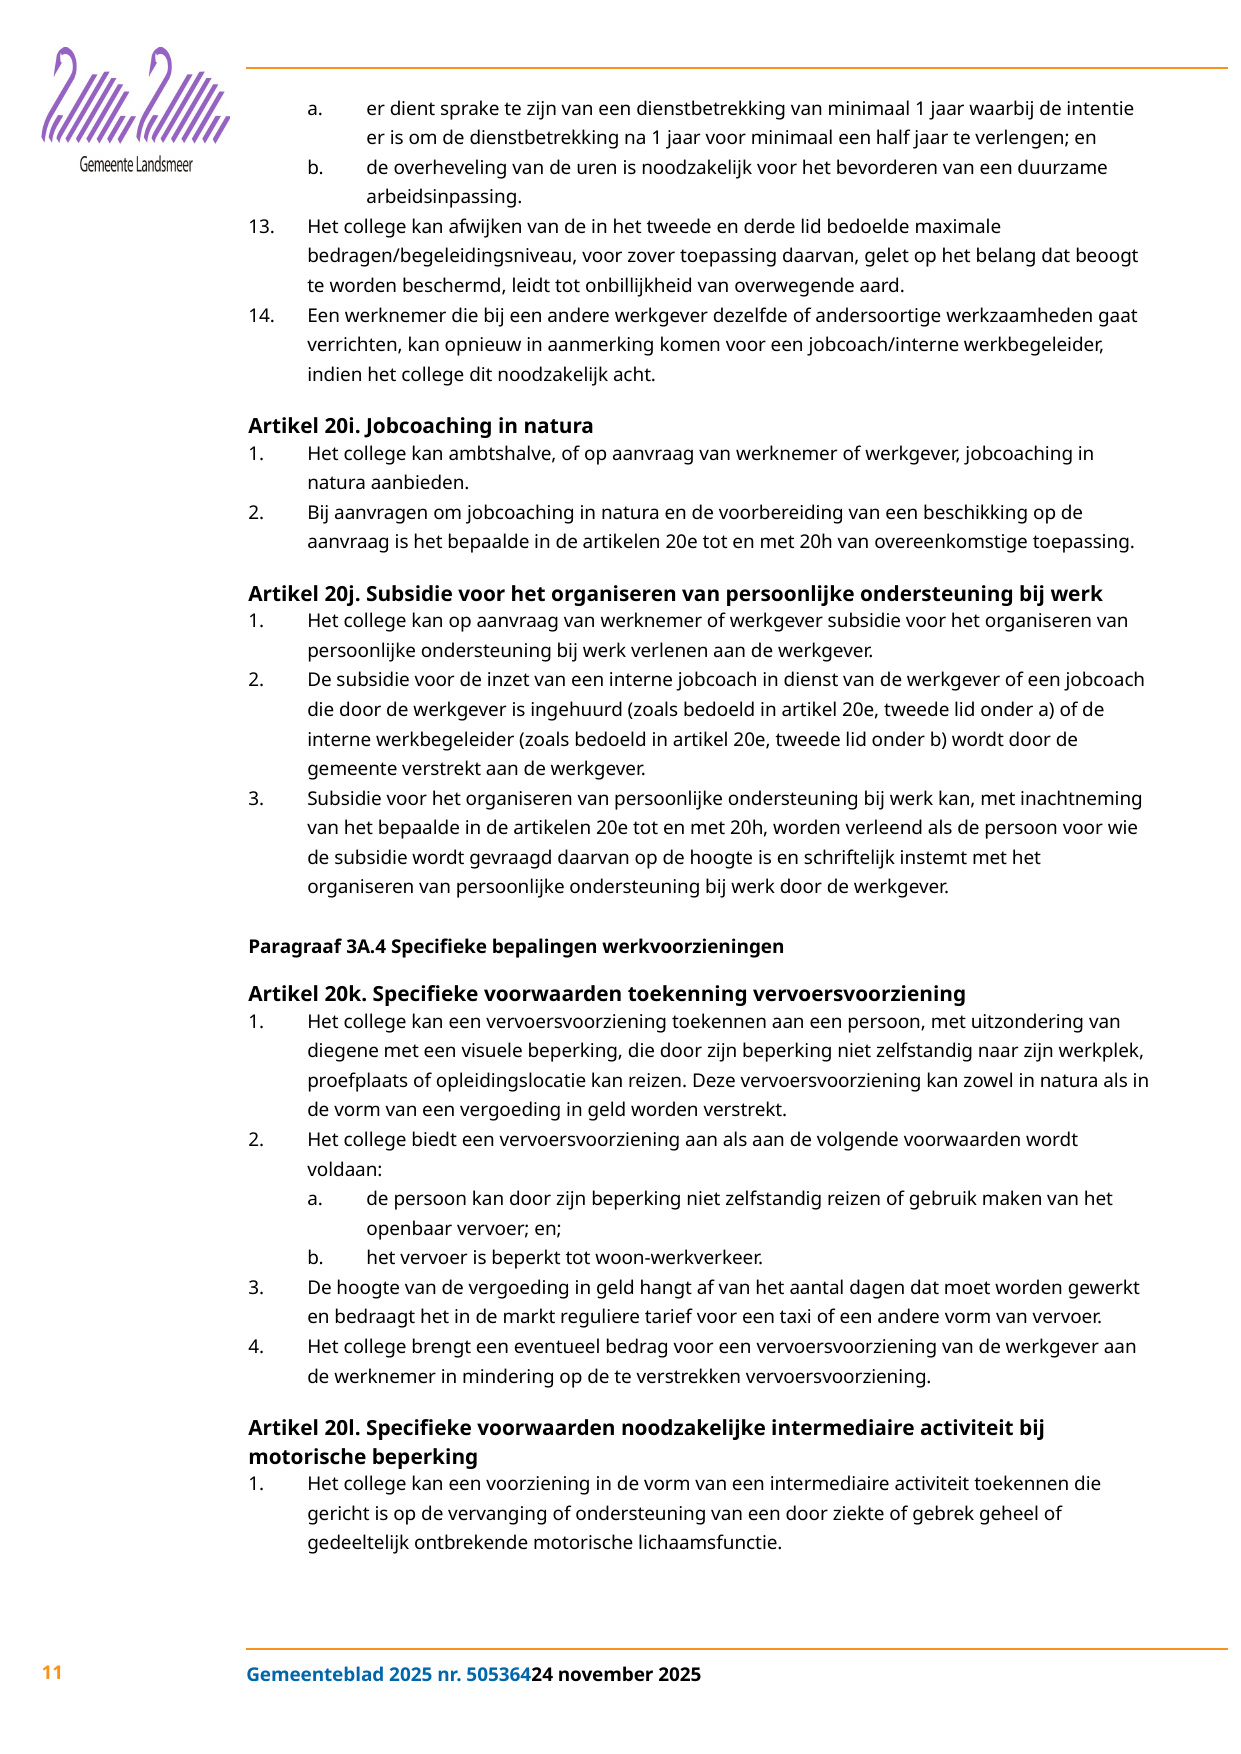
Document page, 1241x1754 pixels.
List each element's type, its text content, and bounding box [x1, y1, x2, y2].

list Het college kan afwijken van de in het tweede en derde lid bedoelde maximale bedragen/begeleidingsniveau, voor zover toepassing daarvan, gelet op het belang dat beoogt te worden beschermd, leidt tot onbillijkheid van overwegende aard. [248, 213, 1152, 298]
list Het college brengt een eventueel bedrag voor een vervoersvoorziening van de werkgever aan de werknemer in mindering op de te verstrekken vervoersvoorziening. [248, 1333, 1152, 1389]
text Artikel 20l. Specifieke voorwaarden noodzakelijke intermediaire activiteit bij motorische beperking [248, 1413, 1152, 1470]
list Bij aanvragen om jobcoaching in natura en de voorbereiding van een beschikking op de aanvraag is het bepaalde in de artikelen 20e tot en met 20h van overeenkomstige toepassing. [248, 499, 1152, 554]
list De hoogte van de vergoeding in geld hangt af van het aantal dagen dat moet worden gewerkt en bedraagt het in de markt reguliere tarief voor een taxi of een andere vorm van vervoer. [248, 1274, 1152, 1329]
picture [41, 47, 231, 172]
list Het college biedt een vervoersvoorziening aan als aan de volgende voorwaarden wordt voldaan: [248, 1126, 1152, 1182]
list De subsidie voor de inzet van een interne jobcoach in dienst van de werkgever of een jobcoach die door de werkgever is ingehuurd (zoals bedoeld in artikel 20e, tweede lid onder a) of de interne werkbegeleider (zoals bedoeld in artikel 20e, tweede lid onder b) wordt door de gemeente verstrekt aan de werkgever. [248, 667, 1152, 781]
list Het college kan een vervoersvoorziening toekennen aan een persoon, met uitzondering van diegene met een visuele beperking, die door zijn beperking niet zelfstandig naar zijn werkplek, proefplaats of opleidingslocatie kan reizen. Deze vervoersvoorziening kan zowel in natura als in de vorm van een vergoeding in geld worden verstrekt. [248, 1008, 1152, 1122]
list Het college kan een voorziening in de vorm van een intermediaire activiteit toekennen die gericht is op de vervanging of ondersteuning van een door ziekte of gebrek geheel of gedeeltelijk ontbrekende motorische lichaamsfunctie. [248, 1470, 1152, 1555]
text Artikel 20k. Specifieke voorwaarden toekenning vervoersvoorziening [248, 979, 1152, 1008]
list Het college kan op aanvraag van werknemer of werkgever subsidie voor het organiseren van persoonlijke ondersteuning bij werk verlenen aan de werkgever. [248, 607, 1152, 663]
list het vervoer is beperkt tot woon-werkverkeer. [307, 1244, 1152, 1270]
list de overheveling van de uren is noodzakelijk voor het bevorderen van een duurzame arbeidsinpassing. [307, 154, 1152, 209]
list Het college kan ambtshalve, of op aanvraag van werknemer of werkgever, jobcoaching in natura aanbieden. [248, 440, 1152, 495]
text Artikel 20j. Subsidie voor het organiseren van persoonlijke ondersteuning bij werk [248, 579, 1152, 607]
list Subsidie voor het organiseren van persoonlijke ondersteuning bij werk kan, met inachtneming van het bepaalde in de artikelen 20e tot en met 20h, worden verleend als de persoon voor wie de subsidie wordt gevraagd daarvan op de hoogte is en schriftelijk instemt met het organiseren van persoonlijke ondersteuning bij werk door de werkgever. [248, 785, 1152, 899]
text Artikel 20i. Jobcoaching in natura [248, 411, 1152, 440]
list Een werknemer die bij een andere werkgever dezelfde of andersoortige werkzaamheden gaat verrichten, kan opnieuw in aanmerking komen voor een jobcoach/interne werkbegeleider, indien het college dit noodzakelijk acht. [248, 302, 1152, 387]
list de persoon kan door zijn beperking niet zelfstandig reizen of gebruik maken van het openbaar vervoer; en; [307, 1185, 1152, 1241]
list er dient sprake te zijn van een dienstbetrekking van minimaal 1 jaar waarbij de intentie er is om de dienstbetrekking na 1 jaar voor minimaal een half jaar te verlengen; en [307, 95, 1152, 150]
text Paragraaf 3A.4 Specifieke bepalingen werkvoorzieningen [248, 933, 1152, 959]
